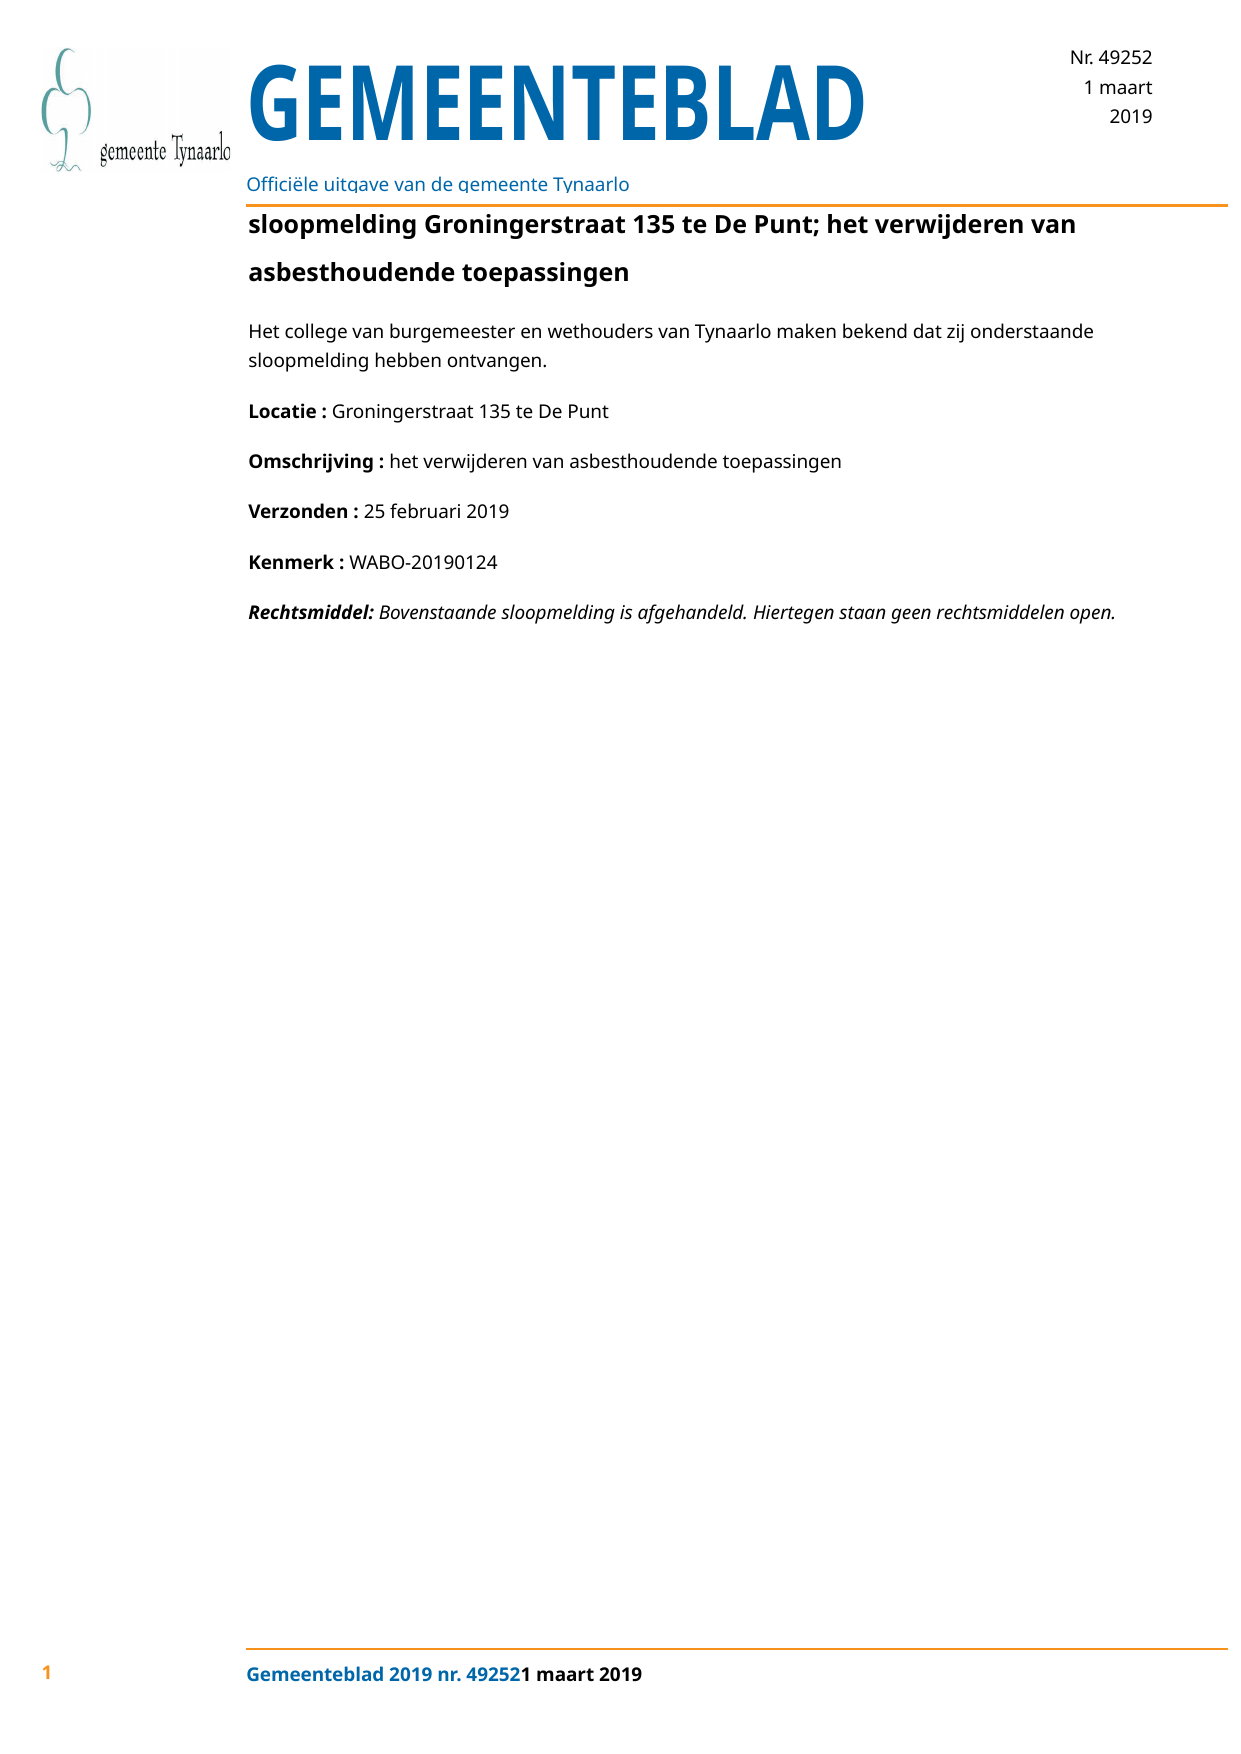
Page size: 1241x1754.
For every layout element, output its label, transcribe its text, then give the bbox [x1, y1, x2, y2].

text Verzonden : 25 februari 2019 [248, 499, 1152, 524]
text sloopmelding Groningerstraat 135 te De Punt; het verwijderen van asbesthoudende toepassingen [248, 207, 1152, 288]
text Het college van burgemeester en wethouders van Tynaarlo maken bekend dat zij onderstaande sloopmelding hebben ontvangen. [248, 318, 1152, 373]
text Omschrijving : het verwijderen van asbesthoudende toepassingen [248, 448, 1152, 474]
picture [41, 47, 231, 172]
text Rechtsmiddel: Bovenstaande sloopmelding is afgehandeld. Hiertegen staan geen rechtsmiddelen open. [248, 599, 1152, 625]
text Kenmerk : WABO-20190124 [248, 549, 1152, 575]
text Locatie : Groningerstraat 135 te De Punt [248, 398, 1152, 424]
